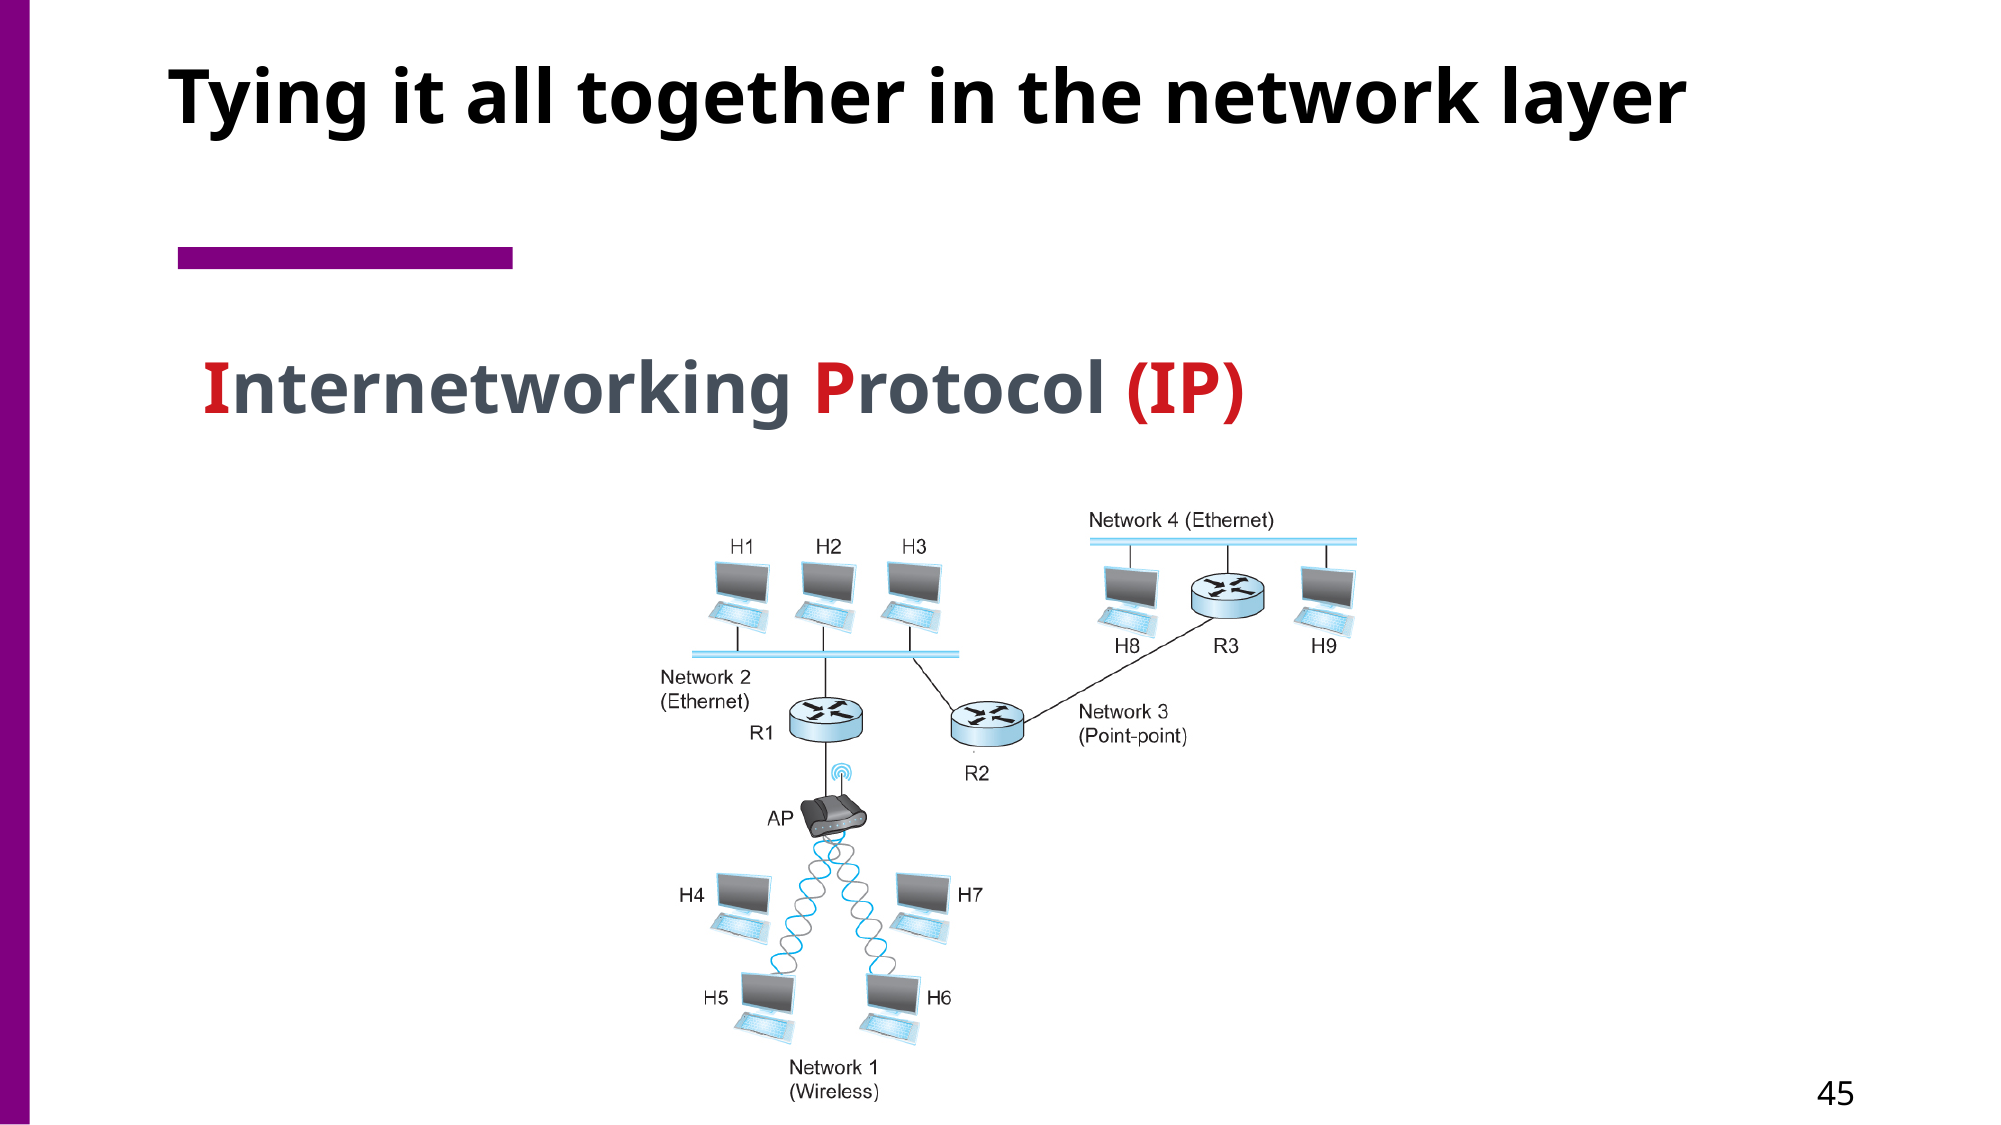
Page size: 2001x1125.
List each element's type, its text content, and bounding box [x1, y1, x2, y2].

text_box Internetworking Protocol (IP) [188, 329, 1306, 432]
picture [660, 509, 1357, 1102]
title Tying it all together in the network layer [116, 14, 1817, 174]
